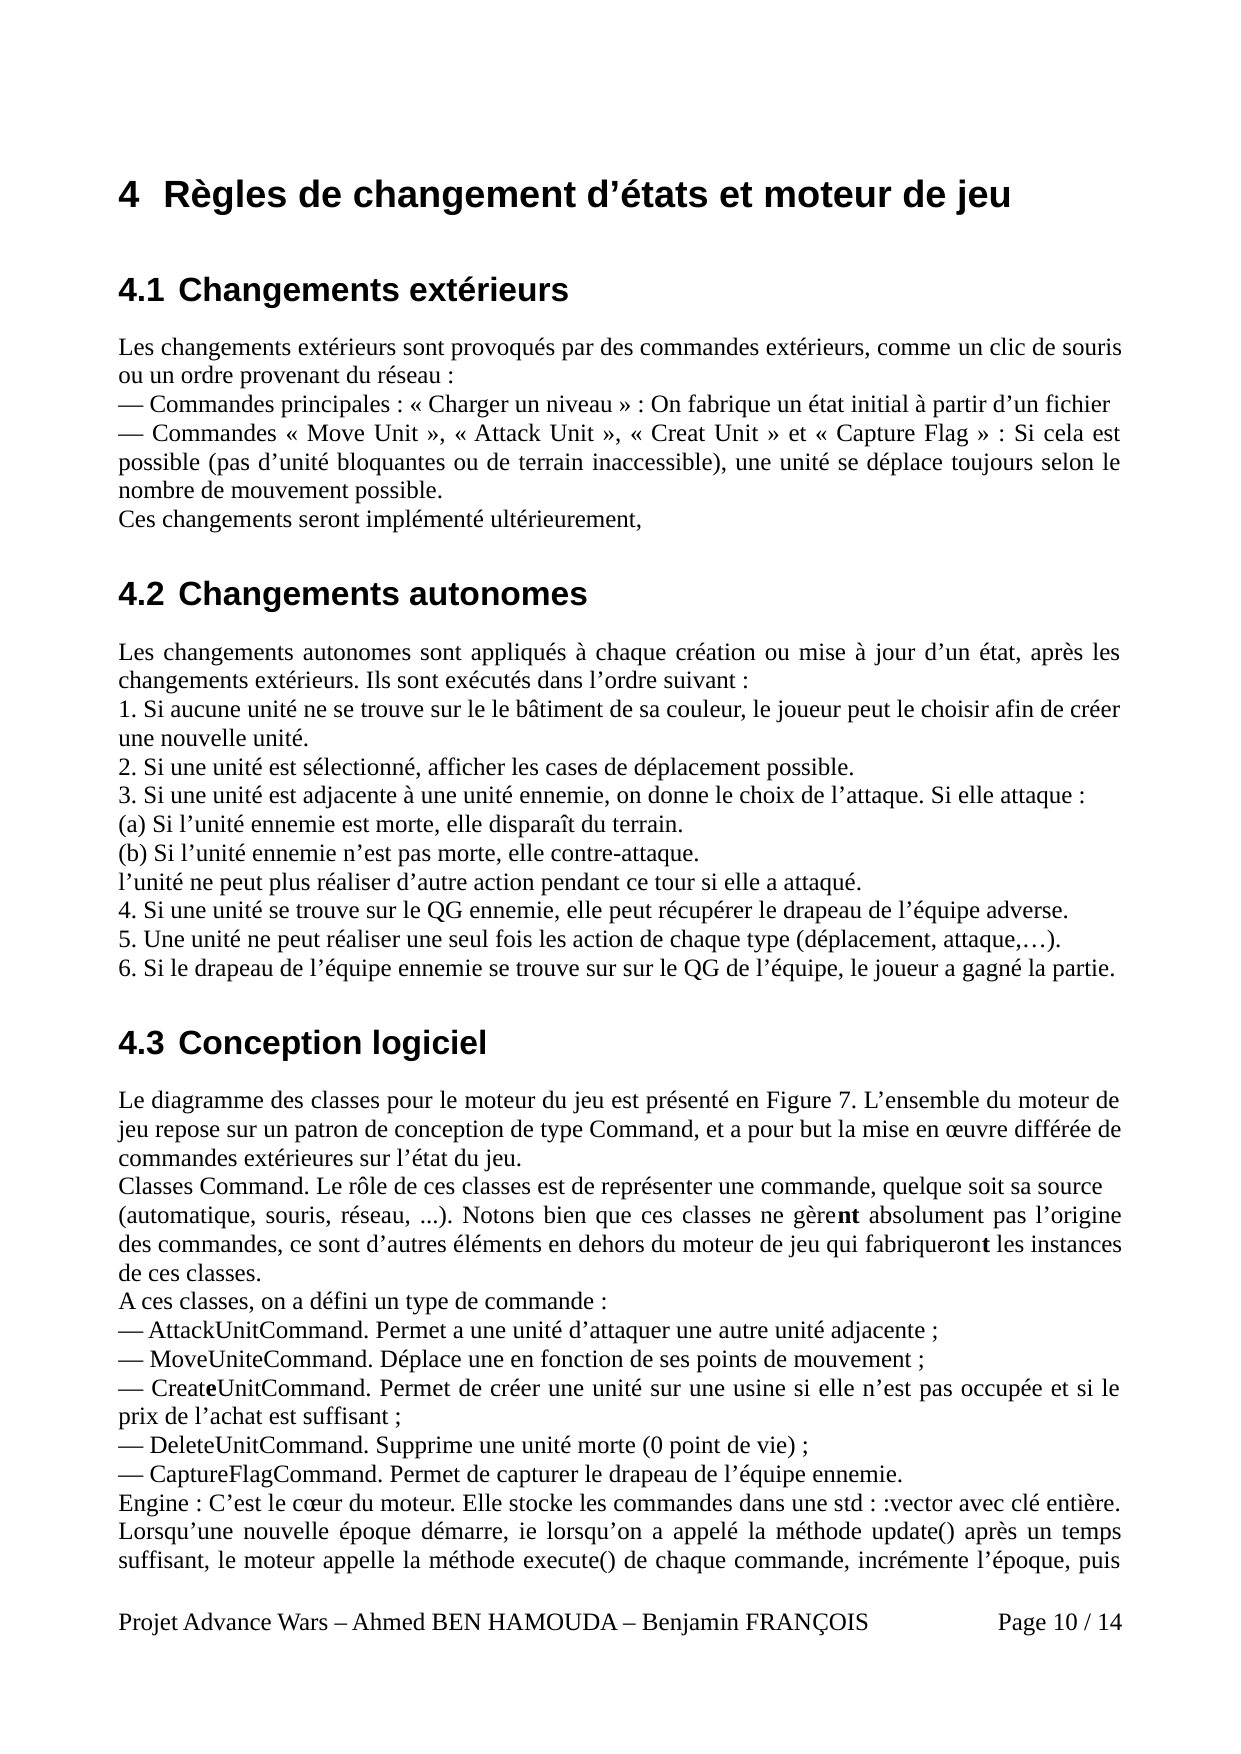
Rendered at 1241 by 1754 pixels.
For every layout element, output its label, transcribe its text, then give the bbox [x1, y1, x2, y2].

text (b) Si l’unité ennemie n’est pas morte, elle contre-attaque. [118, 838, 1122, 867]
text l’unité ne peut plus réaliser d’autre action pendant ce tour si elle a attaqué. [118, 867, 1122, 895]
text 5. Une unité ne peut réaliser une seul fois les action de chaque type (déplacement, attaque,…). [118, 924, 1122, 953]
text Le diagramme des classes pour le moteur du jeu est présenté en Figure 7. L’ensemble du moteur de jeu repose sur un patron de conception de type Command, et a pour but la mise en œuvre différée de commandes extérieures sur l’état du jeu. [118, 1085, 1122, 1171]
subtitle Changements extérieurs [118, 269, 1122, 308]
subtitle Règles de changement d’états et moteur de jeu [118, 172, 1122, 216]
text Ces changements seront implémenté ultérieurement, [118, 504, 1122, 533]
text Les changements extérieurs sont provoqués par des commandes extérieurs, comme un clic de souris ou un ordre provenant du réseau : [118, 332, 1122, 389]
text 4. Si une unité se trouve sur le QG ennemie, elle peut récupérer le drapeau de l’équipe adverse. [118, 895, 1122, 924]
text 6. Si le drapeau de l’équipe ennemie se trouve sur sur le QG de l’équipe, le joueur a gagné la partie. [118, 953, 1122, 982]
text — AttackUnitCommand. Permet a une unité d’attaquer une autre unité adjacente ; [118, 1315, 1122, 1344]
text — Commandes « Move Unit », « Attack Unit », « Creat Unit » et « Capture Flag » : Si cela est possible (pas d’unité bloquantes ou de terrain inaccessible), une unité se déplace toujours selon le nombre de mouvement possible. [118, 418, 1122, 504]
text Les changements autonomes sont appliqués à chaque création ou mise à jour d’un état, après les changements extérieurs. Ils sont exécutés dans l’ordre suivant : [118, 637, 1122, 694]
text Classes Command. Le rôle de ces classes est de représenter une commande, quelque soit sa source [118, 1171, 1122, 1200]
text — CreateUnitCommand. Permet de créer une unité sur une usine si elle n’est pas occupée et si le prix de l’achat est suffisant ; [118, 1373, 1122, 1430]
text 3. Si une unité est adjacente à une unité ennemie, on donne le choix de l’attaque. Si elle attaque : [118, 780, 1122, 809]
text — DeleteUnitCommand. Supprime une unité morte (0 point de vie) ; [118, 1430, 1122, 1459]
subtitle Changements autonomes [118, 574, 1122, 613]
text — Commandes principales : « Charger un niveau » : On fabrique un état initial à partir d’un fichier [118, 389, 1122, 418]
text — CaptureFlagCommand. Permet de capturer le drapeau de l’équipe ennemie. [118, 1459, 1122, 1488]
text (a) Si l’unité ennemie est morte, elle disparaît du terrain. [118, 809, 1122, 838]
text A ces classes, on a défini un type de commande : [118, 1286, 1122, 1315]
text Engine : C’est le cœur du moteur. Elle stocke les commandes dans une std : :vector avec clé entière. Lorsqu’une nouvelle époque démarre, ie lorsqu’on a appelé la méthode update() après un temps suffisant, le moteur appelle la méthode execute() de chaque commande, incrémente l’époque, puis [118, 1488, 1122, 1574]
text 2. Si une unité est sélectionné, afficher les cases de déplacement possible. [118, 752, 1122, 780]
text 1. Si aucune unité ne se trouve sur le le bâtiment de sa couleur, le joueur peut le choisir afin de créer une nouvelle unité. [118, 694, 1122, 752]
subtitle Conception logiciel [118, 1023, 1122, 1062]
text (automatique, souris, réseau, ...). Notons bien que ces classes ne gèrent absolument pas l’origine des commandes, ce sont d’autres éléments en dehors du moteur de jeu qui fabriqueront les instances de ces classes. [118, 1200, 1122, 1286]
text — MoveUniteCommand. Déplace une en fonction de ses points de mouvement ; [118, 1344, 1122, 1373]
